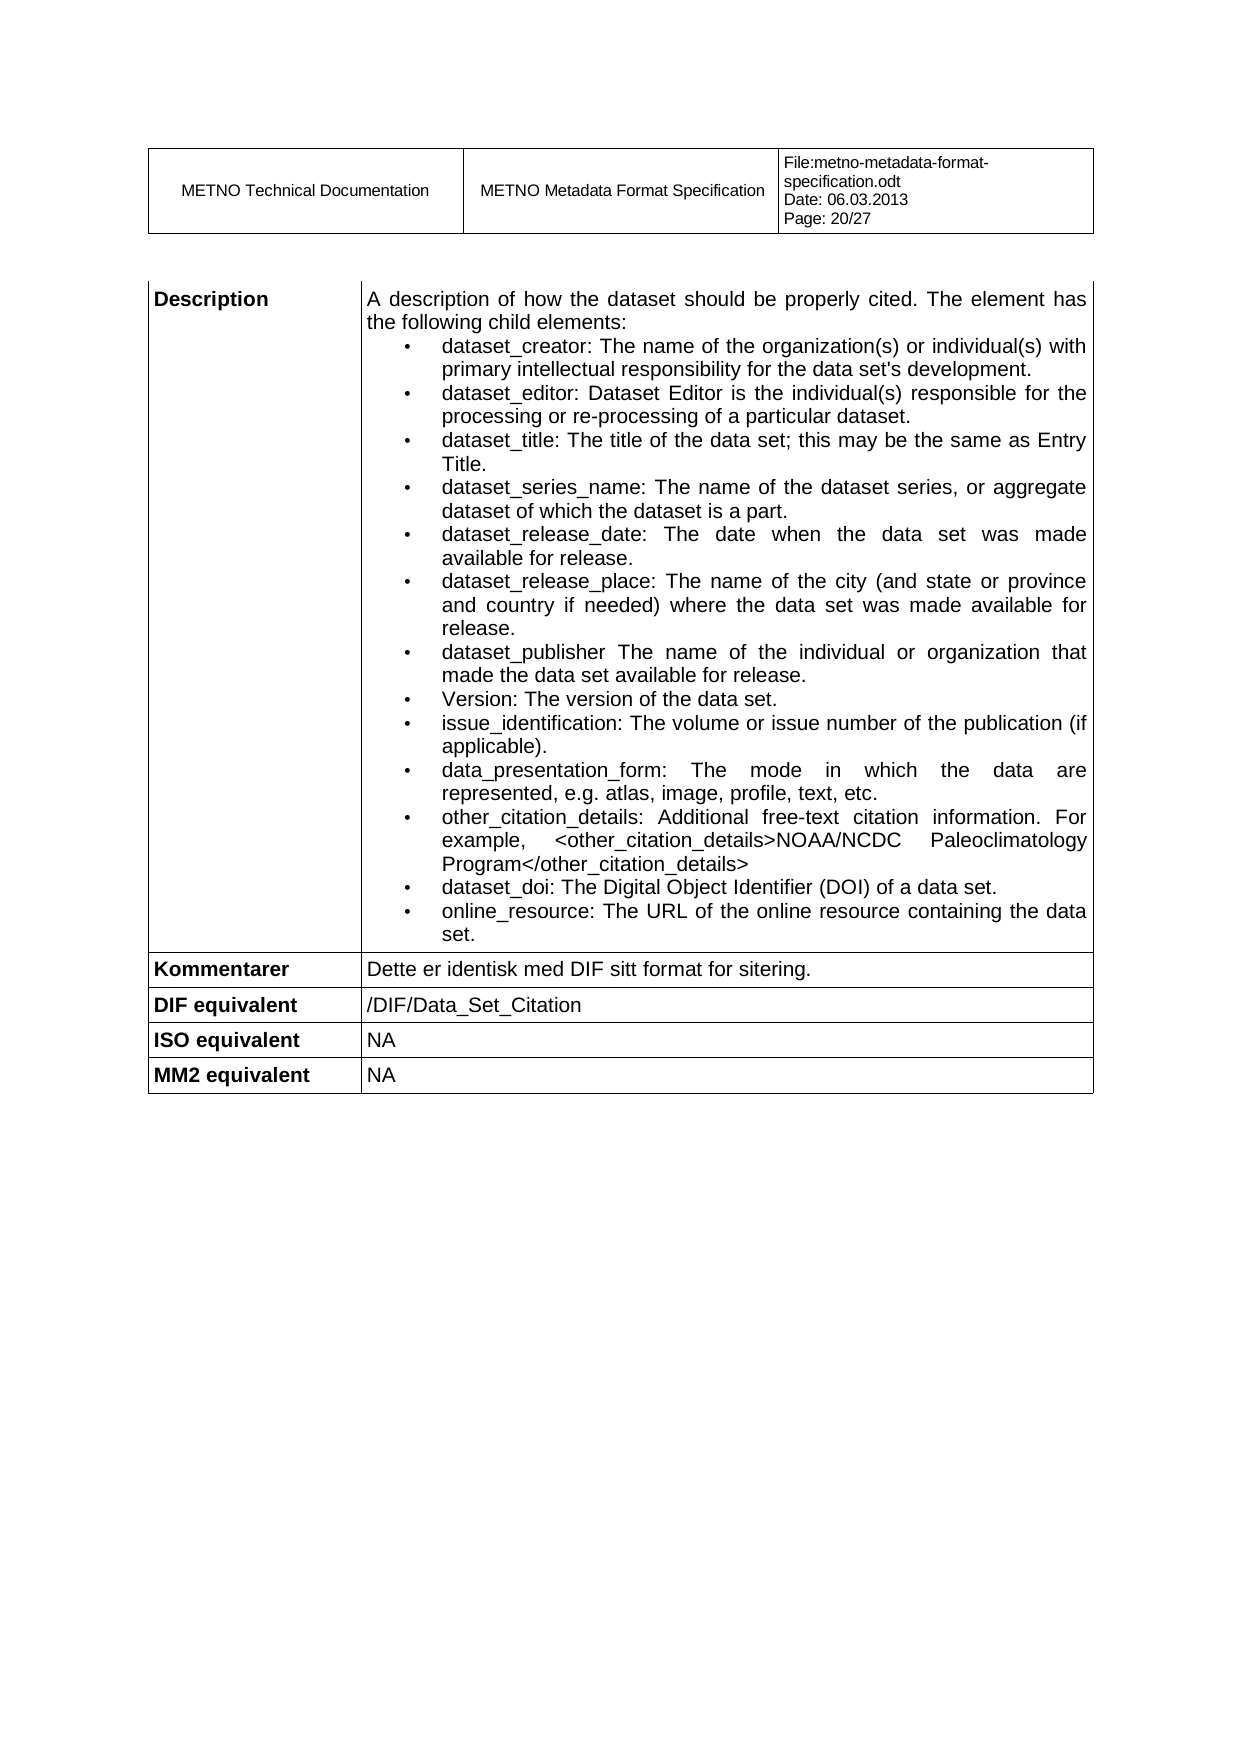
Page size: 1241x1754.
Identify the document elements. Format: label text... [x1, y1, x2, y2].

table_cell MM2 equivalent [149, 1058, 361, 1093]
table_cell Dette er identisk med DIF sitt format for sitering. [362, 953, 1093, 987]
table_cell Kommentarer [149, 953, 361, 987]
table_cell NA [362, 1058, 1093, 1093]
table_cell /DIF/Data_Set_Citation [362, 988, 1093, 1022]
table_cell DIF equivalent [149, 988, 361, 1022]
table_cell Description [149, 281, 361, 952]
table_cell ISO equivalent [149, 1023, 361, 1057]
table_cell NA [362, 1023, 1093, 1057]
table_cell A description of how the dataset should be properly cited. The element has the following child elements: dataset_creator: The name of the organization(s) or individual(s) with primary intellectual responsibility for the data set's development. dataset_editor: Dataset Editor is the individual(s) responsible for the processing or re-processing of a particular dataset. dataset_title: The title of the data set; this may be the same as Entry Title. dataset_series_name: The name of the dataset series, or aggregate dataset of which the dataset is a part. dataset_release_date: The date when the data set was made available for release. dataset_release_place: The name of the city (and state or province and country if needed) where the data set was made available for release. dataset_publisher The name of the individual or organization that made the data set available for release. Version: The version of the data set. issue_identification: The volume or issue number of the publication (if applicable). data_presentation_form: The mode in which the data are represented, e.g. atlas, image, profile, text, etc. other_citation_details: Additional free-text citation information. For example, <other_citation_details>NOAA/NCDC Paleoclimatology Program</other_citation_details> dataset_doi: The Digital Object Identifier (DOI) of a data set. online_resource: The URL of the online resource containing the data set. [362, 281, 1093, 952]
